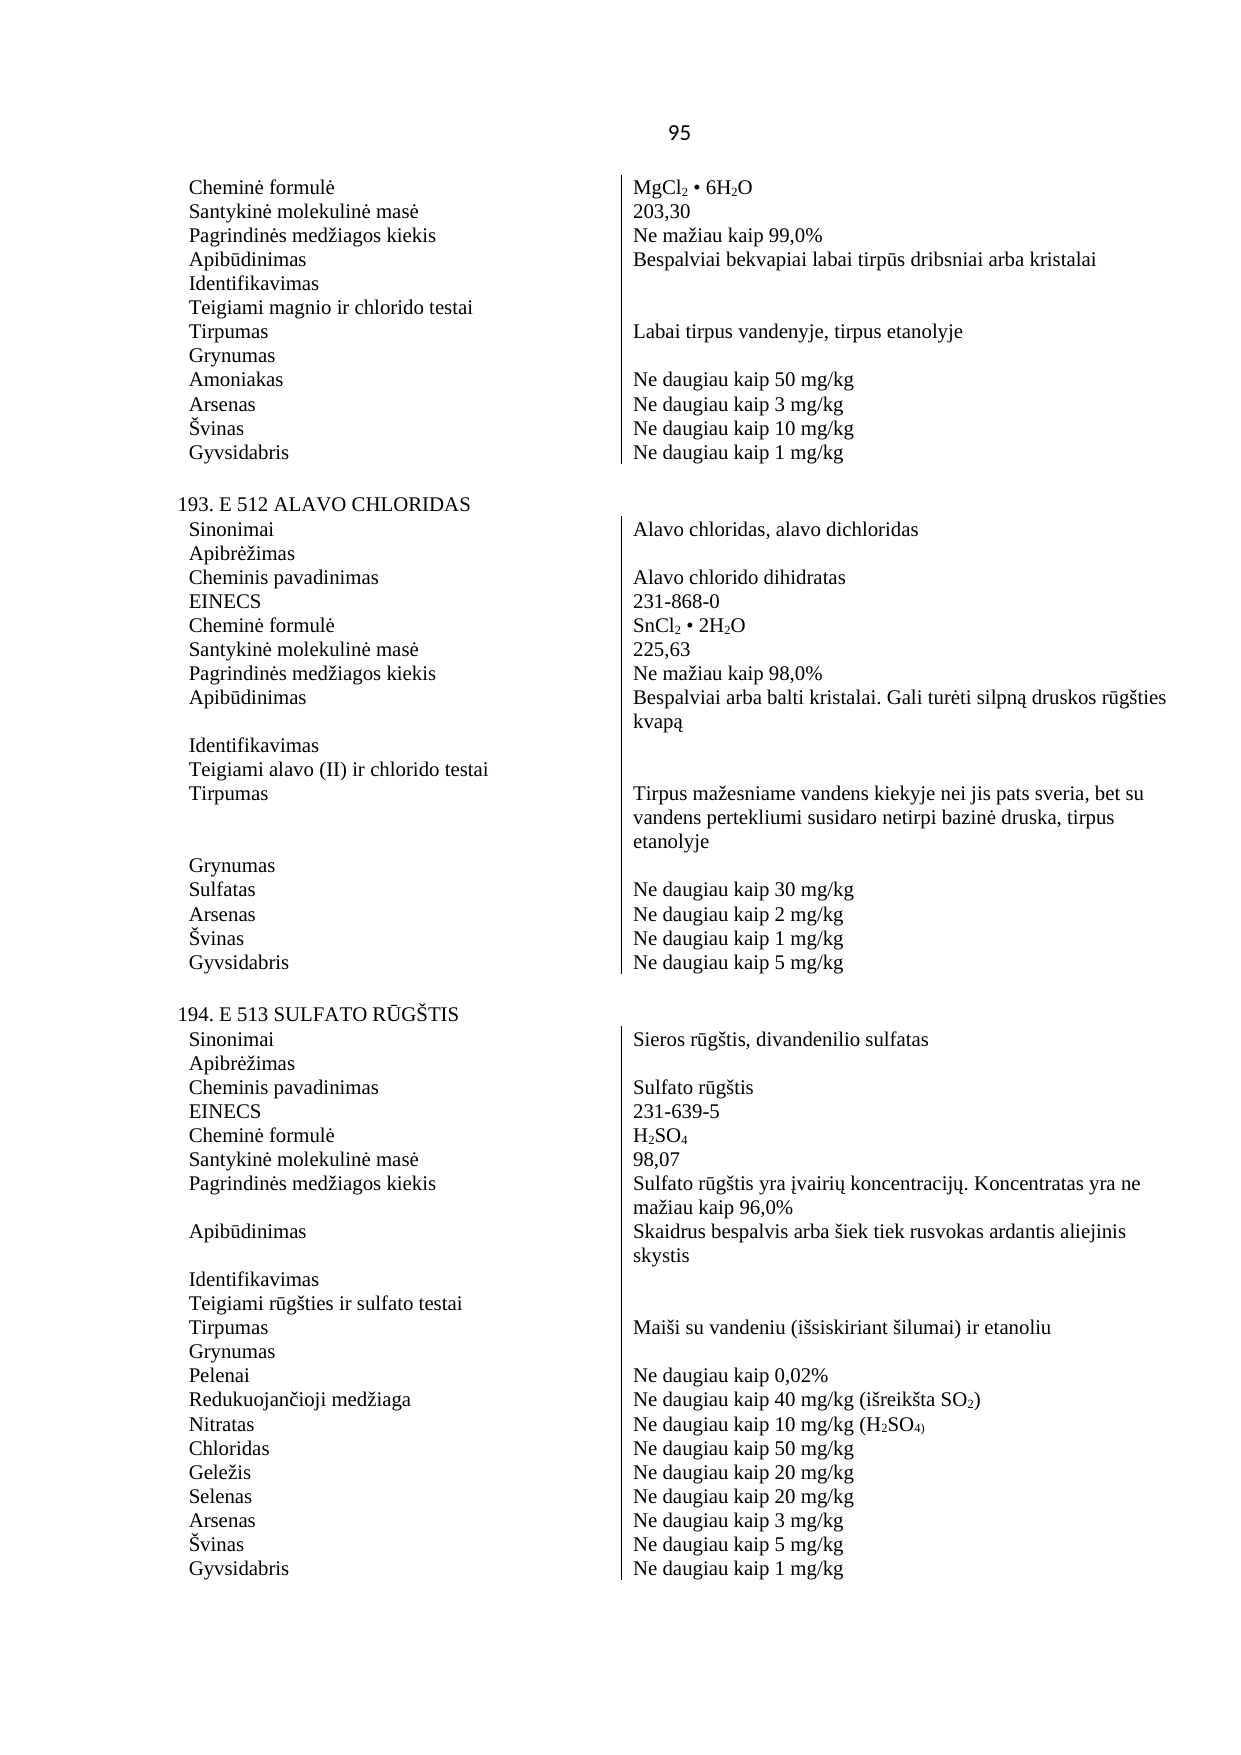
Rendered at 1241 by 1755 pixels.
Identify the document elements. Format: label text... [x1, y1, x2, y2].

table_cell Geležis [177, 1460, 621, 1484]
table_cell Pagrindinės medžiagos kiekis [177, 1171, 621, 1219]
table_cell Teigiami alavo (II) ir chlorido testai [177, 757, 621, 781]
table_cell Amoniakas [177, 368, 621, 391]
table_cell Tirpumas [177, 1315, 621, 1339]
table_cell Ne daugiau kaip 20 mg/kg [622, 1484, 1181, 1508]
table_cell Apibūdinimas [177, 247, 621, 271]
table_cell [622, 1267, 1181, 1291]
table_cell EINECS [177, 589, 621, 613]
table_cell Grynumas [177, 343, 621, 367]
table_cell Ne daugiau kaip 3 mg/kg [622, 391, 1181, 416]
table_cell Ne daugiau kaip 10 mg/kg (H2SO4) [622, 1411, 1181, 1436]
table_cell Teigiami magnio ir chlorido testai [177, 295, 621, 319]
table_cell Švinas [177, 416, 621, 439]
text 193. E 512 ALAVO CHLORIDAS [177, 492, 1181, 516]
table_cell Santykinė molekulinė masė [177, 1147, 621, 1171]
table_cell Teigiami rūgšties ir sulfato testai [177, 1291, 621, 1315]
table_cell Identifikavimas [177, 733, 621, 757]
table_cell Labai tirpus vandenyje, tirpus etanolyje [622, 319, 1181, 343]
table_cell Identifikavimas [177, 1267, 621, 1291]
table_cell Grynumas [177, 1339, 621, 1363]
table_cell 98,07 [622, 1147, 1181, 1171]
text 194. E 513 SULFATO RŪGŠTIS [177, 1002, 1181, 1026]
table_cell Gyvsidabris [177, 440, 621, 464]
table_cell Ne daugiau kaip 10 mg/kg [622, 416, 1181, 439]
table_cell Alavo chlorido dihidratas [622, 565, 1181, 589]
table_cell MgCl2 • 6H2O [622, 175, 1181, 199]
table_cell Sulfato rūgštis yra įvairių koncentracijų. Koncentratas yra ne mažiau kaip 96,0% [622, 1171, 1181, 1219]
table_header Sinonimai [177, 1026, 621, 1051]
table_cell Pelenai [177, 1363, 621, 1387]
table_cell Ne daugiau kaip 1 mg/kg [622, 1556, 1181, 1580]
table_cell 231-639-5 [622, 1099, 1181, 1123]
table_cell Chloridas [177, 1436, 621, 1459]
table_cell Santykinė molekulinė masė [177, 637, 621, 661]
table_cell Ne daugiau kaip 5 mg/kg [622, 950, 1181, 974]
table_cell Grynumas [177, 853, 621, 877]
table_cell Cheminė formulė [177, 613, 621, 637]
table_cell 231-868-0 [622, 589, 1181, 613]
table_cell Ne daugiau kaip 40 mg/kg (išreikšta SO2) [622, 1388, 1181, 1411]
table_cell [622, 1051, 1181, 1074]
table_cell Ne daugiau kaip 20 mg/kg [622, 1460, 1181, 1484]
table_cell [622, 295, 1181, 319]
table_cell Švinas [177, 1532, 621, 1556]
table_cell 225,63 [622, 637, 1181, 661]
table_cell Bespalviai arba balti kristalai. Gali turėti silpną druskos rūgšties kvapą [622, 685, 1181, 733]
table_cell Identifikavimas [177, 271, 621, 295]
table_cell Ne daugiau kaip 3 mg/kg [622, 1508, 1181, 1532]
table_cell Apibrėžimas [177, 541, 621, 564]
table_header Sieros rūgštis, divandenilio sulfatas [622, 1026, 1181, 1051]
table_cell Ne daugiau kaip 1 mg/kg [622, 440, 1181, 464]
table_cell EINECS [177, 1099, 621, 1123]
table_cell Arsenas [177, 901, 621, 926]
table_cell Cheminis pavadinimas [177, 1075, 621, 1099]
table_cell Pagrindinės medžiagos kiekis [177, 223, 621, 247]
table_cell Santykinė molekulinė masė [177, 199, 621, 223]
table_cell Arsenas [177, 391, 621, 416]
table_cell H2SO4 [622, 1123, 1181, 1147]
table_cell Gyvsidabris [177, 950, 621, 974]
table_cell Apibūdinimas [177, 1219, 621, 1267]
table_cell Bespalviai bekvapiai labai tirpūs dribsniai arba kristalai [622, 247, 1181, 271]
table_cell Pagrindinės medžiagos kiekis [177, 661, 621, 685]
table_cell Cheminis pavadinimas [177, 565, 621, 589]
table_cell [622, 853, 1181, 877]
table_cell Ne daugiau kaip 2 mg/kg [622, 901, 1181, 926]
table_cell Selenas [177, 1484, 621, 1508]
table_cell SnCl2 • 2H2O [622, 613, 1181, 637]
table_cell [622, 1339, 1181, 1363]
table_header Alavo chloridas, alavo dichloridas [622, 516, 1181, 541]
table_cell Ne daugiau kaip 50 mg/kg [622, 368, 1181, 391]
table_cell 203,30 [622, 199, 1181, 223]
table_cell Arsenas [177, 1508, 621, 1532]
table_cell Cheminė formulė [177, 1123, 621, 1147]
table_cell Ne mažiau kaip 99,0% [622, 223, 1181, 247]
table_cell Nitratas [177, 1411, 621, 1436]
table_cell Maiši su vandeniu (išsiskiriant šilumai) ir etanoliu [622, 1315, 1181, 1339]
table_header Sinonimai [177, 516, 621, 541]
table_cell Redukuojančioji medžiaga [177, 1388, 621, 1411]
table_cell Skaidrus bespalvis arba šiek tiek rusvokas ardantis aliejinis skystis [622, 1219, 1181, 1267]
table_cell Ne daugiau kaip 1 mg/kg [622, 926, 1181, 949]
table_cell Tirpus mažesniame vandens kiekyje nei jis pats sveria, bet su vandens pertekliumi susidaro netirpi bazinė druska, tirpus etanolyje [622, 781, 1181, 853]
table_cell [622, 757, 1181, 781]
table_cell Apibūdinimas [177, 685, 621, 733]
table_cell [622, 541, 1181, 564]
table_cell Ne daugiau kaip 50 mg/kg [622, 1436, 1181, 1459]
table_cell Apibrėžimas [177, 1051, 621, 1074]
table_cell [622, 733, 1181, 757]
table_cell Ne daugiau kaip 0,02% [622, 1363, 1181, 1387]
table_cell Cheminė formulė [177, 175, 621, 199]
table_cell Ne daugiau kaip 30 mg/kg [622, 878, 1181, 901]
table_cell Sulfato rūgštis [622, 1075, 1181, 1099]
table_cell Tirpumas [177, 781, 621, 853]
table_cell Ne mažiau kaip 98,0% [622, 661, 1181, 685]
table_cell [622, 1291, 1181, 1315]
table_cell Ne daugiau kaip 5 mg/kg [622, 1532, 1181, 1556]
table_cell [622, 343, 1181, 367]
table_cell Gyvsidabris [177, 1556, 621, 1580]
table_cell Sulfatas [177, 878, 621, 901]
table_cell Tirpumas [177, 319, 621, 343]
table_cell [622, 271, 1181, 295]
table_cell Švinas [177, 926, 621, 949]
